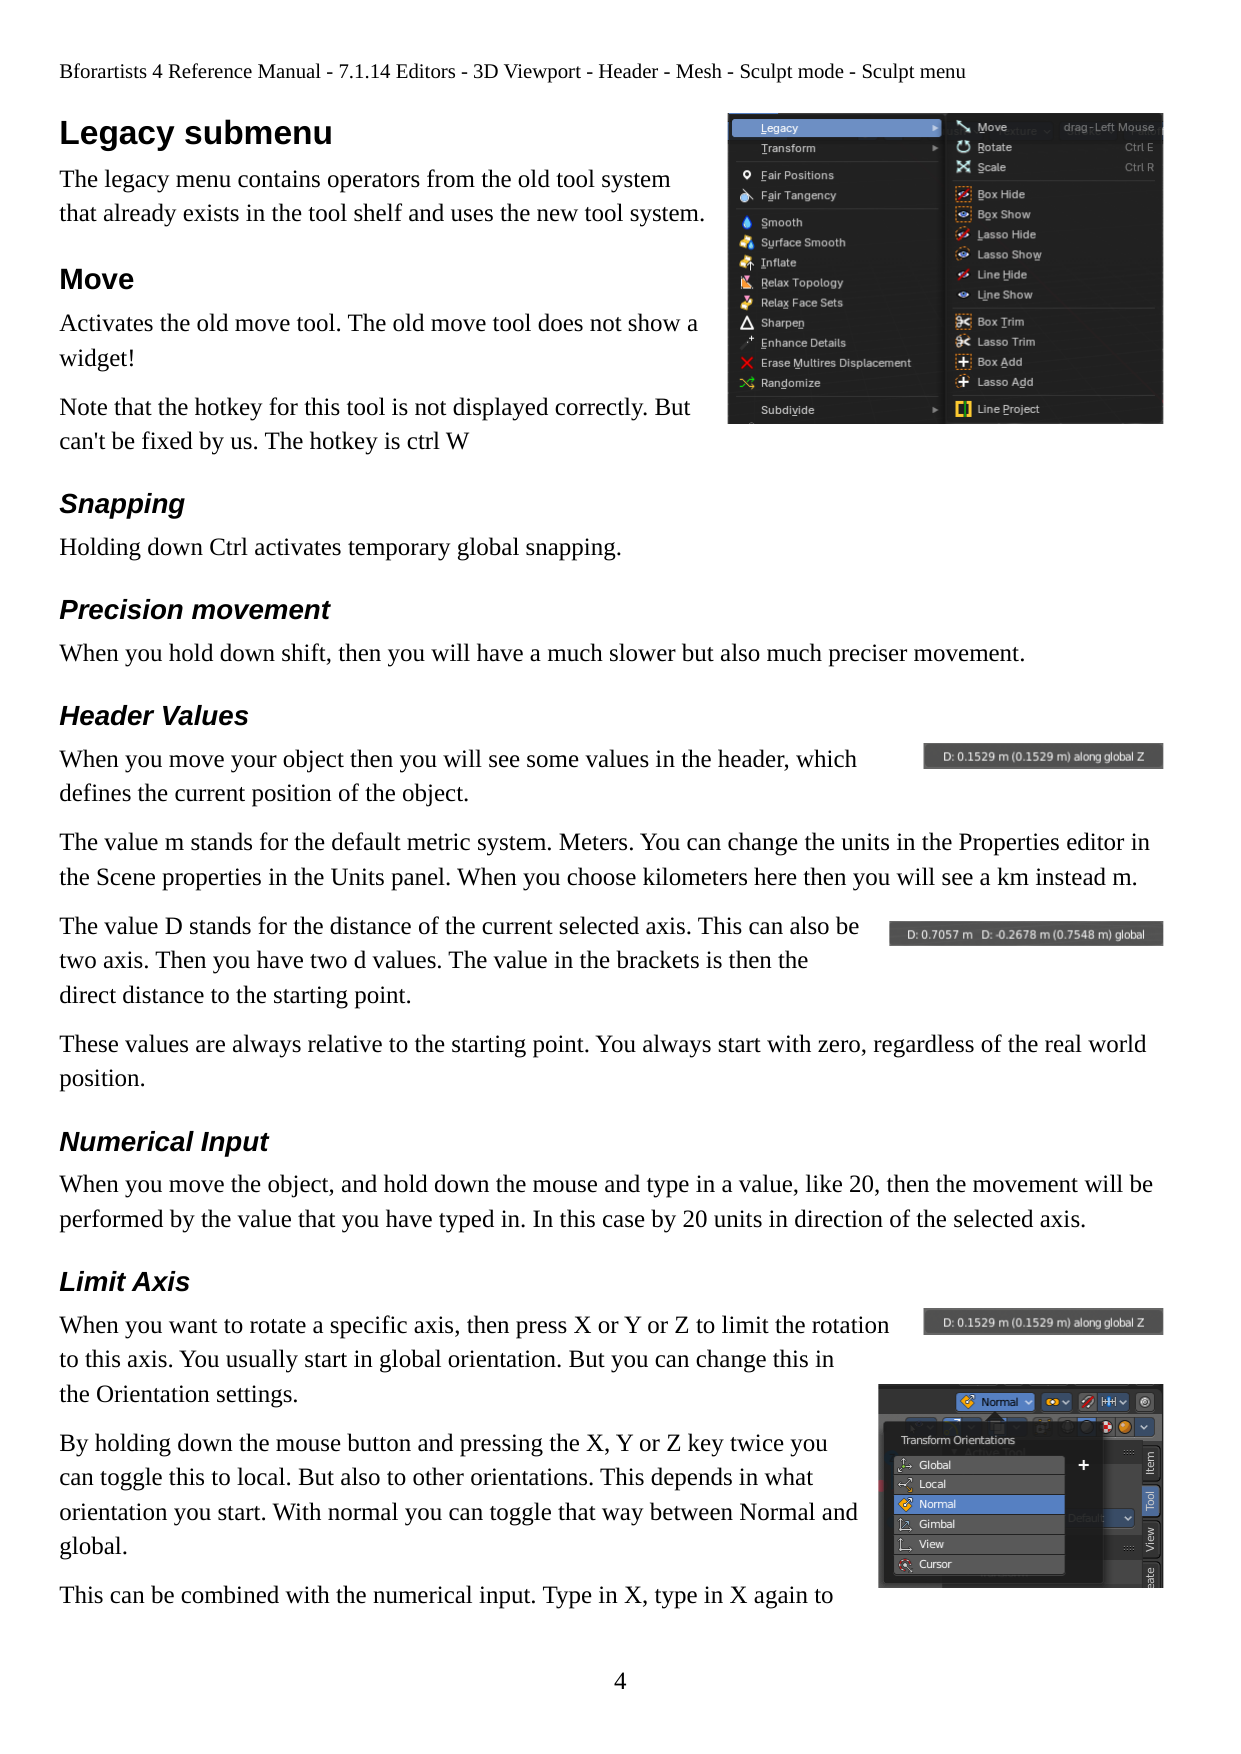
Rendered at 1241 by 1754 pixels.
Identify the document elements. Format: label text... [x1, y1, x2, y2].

text This can be combined with the numerical input. Type in X, type in X again to [59, 1580, 1181, 1609]
subtitle Header Values [59, 699, 1181, 731]
text These values are always relative to the starting point. You always start with zero, regardless of the real world position. [59, 1029, 1181, 1092]
subtitle [1164, 262, 1181, 296]
text By holding down the mouse button and pressing the X, Y or Z key twice you can toggle this to local. But also to other orientations. This depends in what orientation you start. With normal you can toggle that way between Normal and global. [59, 1428, 878, 1560]
picture [727, 113, 1164, 424]
picture [878, 1384, 1164, 1588]
text The value D stands for the distance of the current selected axis. This can also be two axis. Then you have two d values. The value in the brackets is then the direct distance to the starting point. [59, 911, 1181, 1009]
text Note that the hotkey for this tool is not displayed correctly. But can't be fixed by us. The hotkey is ctrl W [59, 392, 1181, 455]
subtitle Move [59, 262, 727, 296]
subtitle Numerical Input [59, 1125, 1181, 1157]
text When you want to rotate a specific axis, then press X or Y or Z to limit the rotation to this axis. You usually start in global orientation. But you can change this in the Orientation settings. [59, 1310, 1181, 1408]
subtitle Precision movement [59, 594, 1181, 626]
text When you move your object then you will see some values in the header, which defines the current position of the object. [59, 744, 1181, 807]
subtitle [1164, 113, 1181, 151]
picture [889, 921, 1164, 946]
picture [923, 1308, 1164, 1335]
subtitle Snapping [59, 488, 1181, 519]
text Holding down Ctrl activates temporary global snapping. [59, 532, 1181, 561]
subtitle Limit Axis [59, 1266, 1181, 1297]
text The legacy menu contains operators from the old tool system that already exists in the tool shelf and uses the new tool system. [59, 164, 727, 227]
text When you hold down shift, then you will have a much slower but also much preciser movement. [59, 638, 1181, 667]
text The value m stands for the default metric system. Meters. You can change the units in the Properties editor in the Scene properties in the Units panel. When you choose kilometers here then you will see a km instead m. [59, 827, 1181, 891]
text Activates the old move tool. The old move tool does not show a widget! [59, 308, 727, 371]
picture [923, 743, 1164, 769]
text When you move the object, and hold down the mouse and type in a value, like 20, then the movement will be performed by the value that you have typed in. In this case by 20 units in direction of the selected axis. [59, 1169, 1181, 1233]
subtitle Legacy submenu [59, 113, 727, 151]
